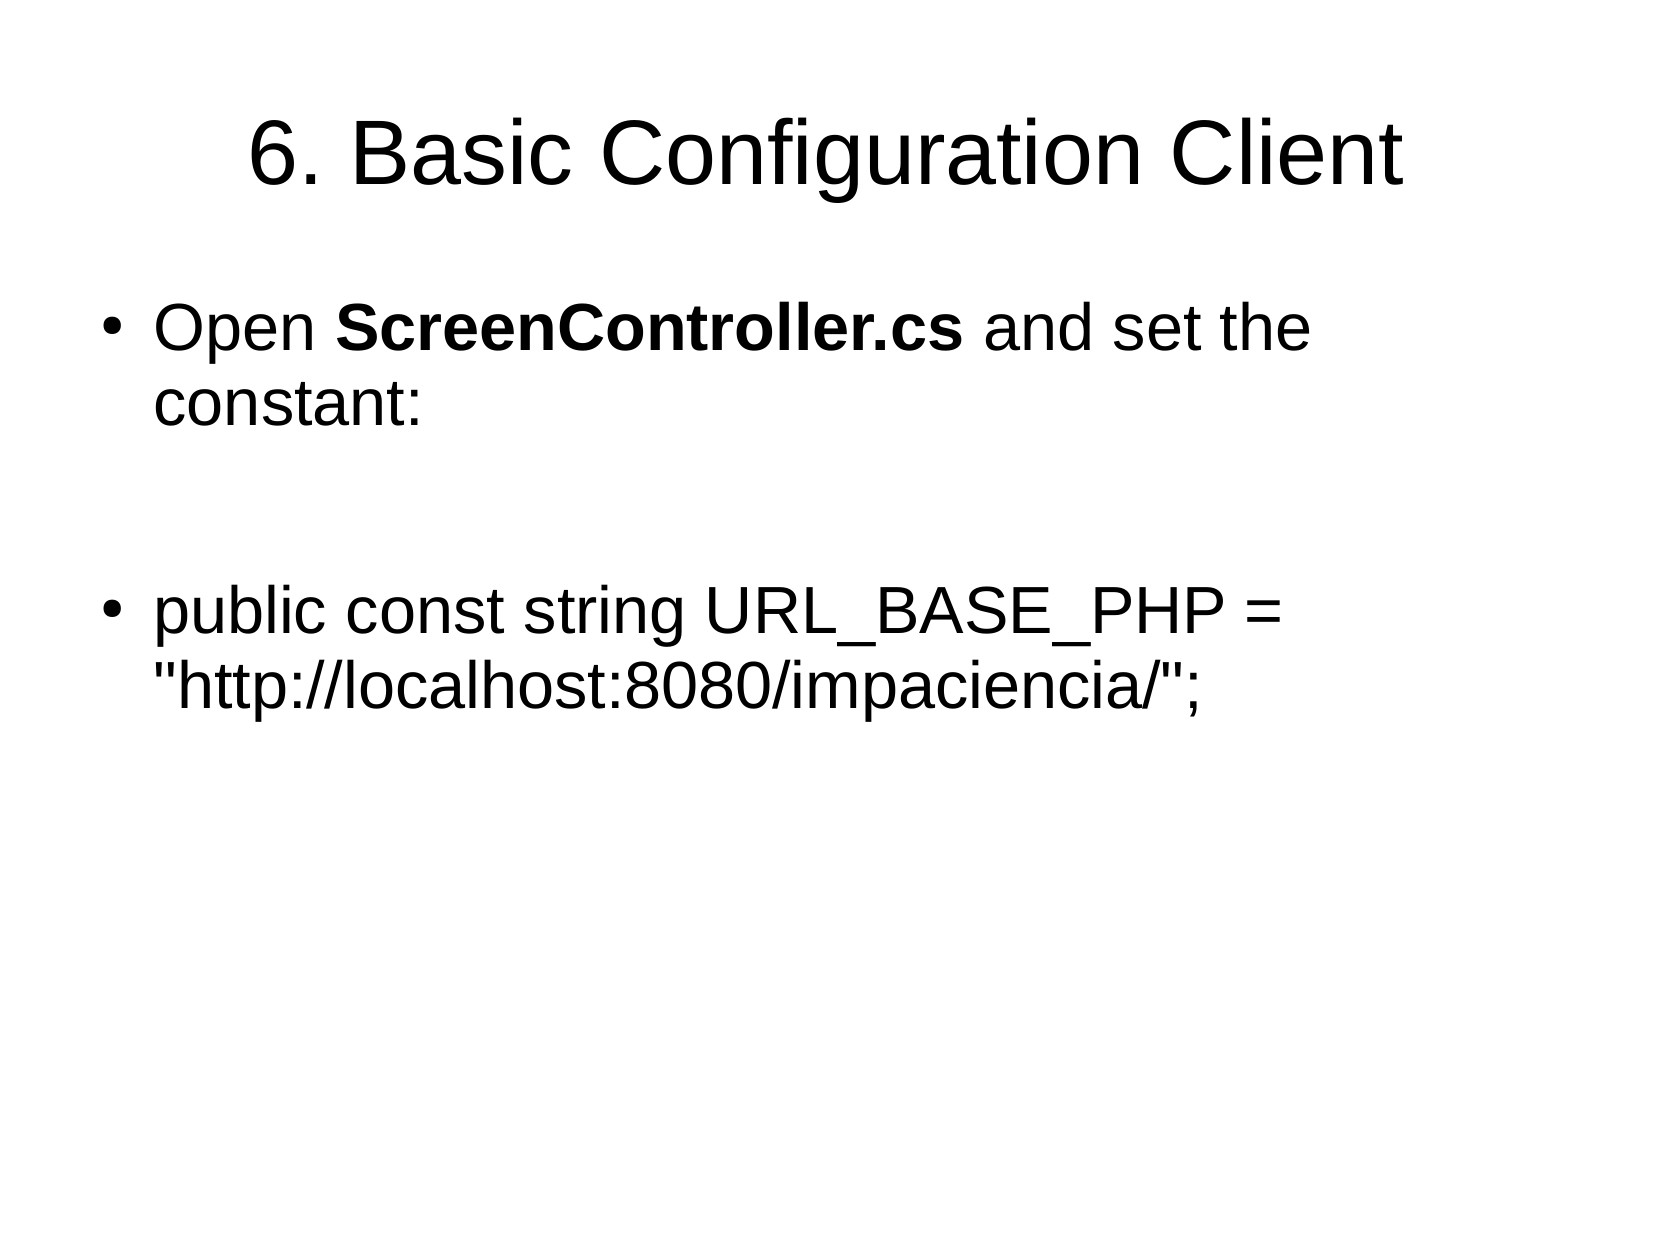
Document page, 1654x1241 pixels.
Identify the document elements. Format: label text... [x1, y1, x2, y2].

title 6. Basic Configuration Client [82, 49, 1571, 257]
list Open ScreenController.cs and set the constant: public const string URL_BASE_PHP = "http://localhost:8080/impaciencia/"; [82, 290, 1571, 1010]
